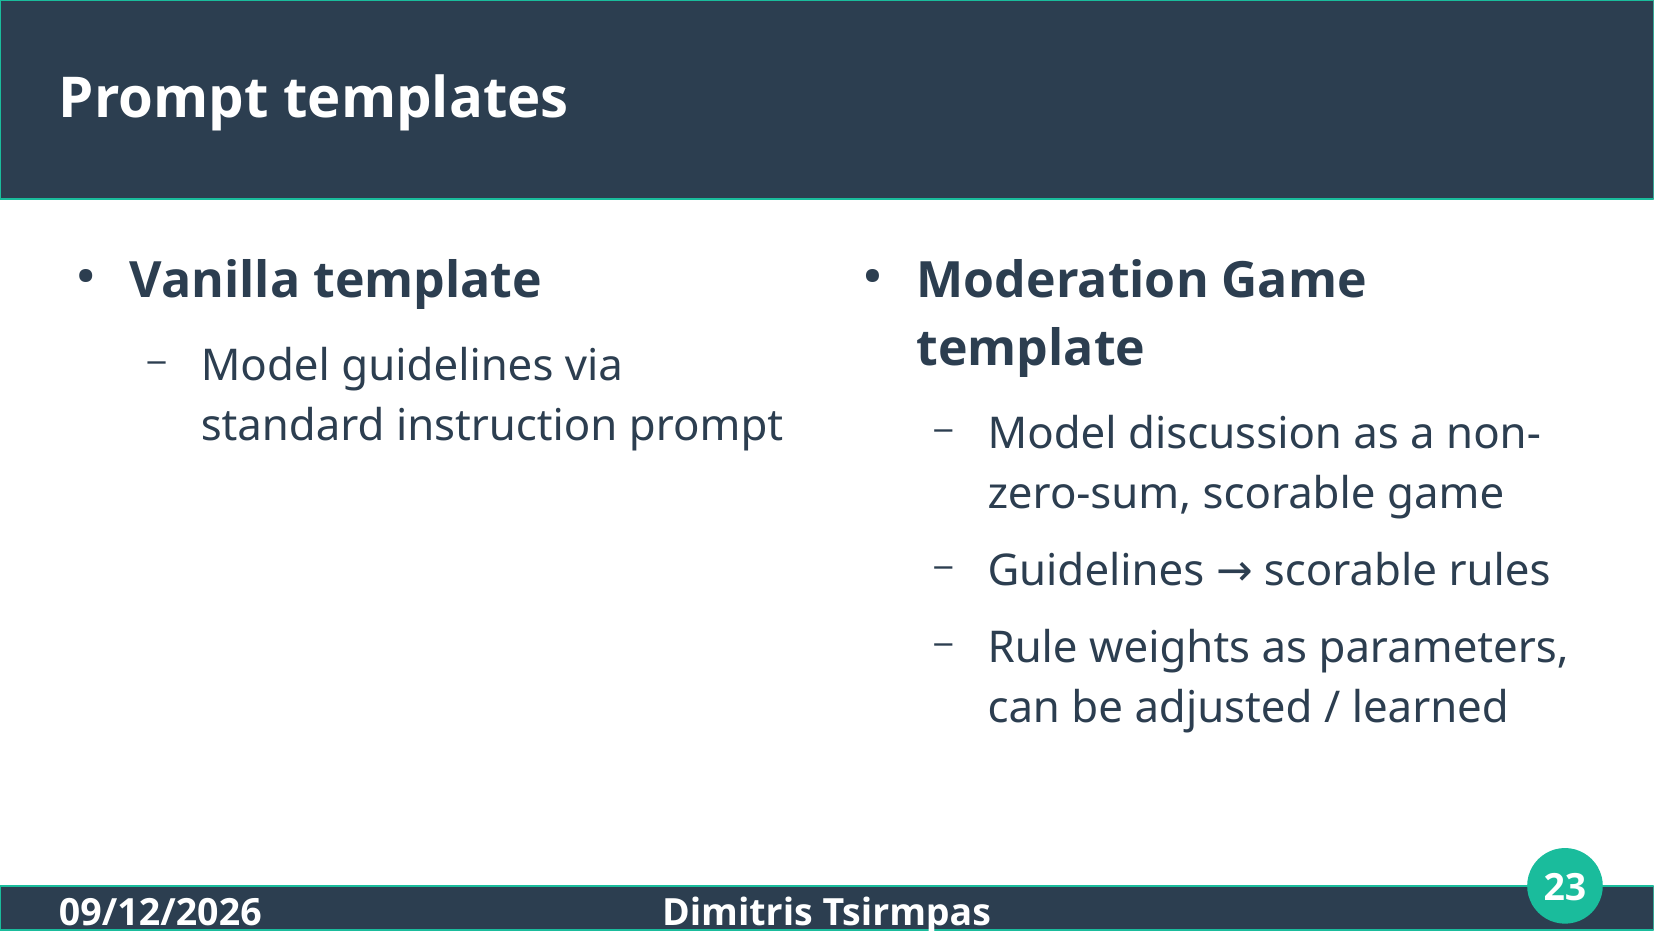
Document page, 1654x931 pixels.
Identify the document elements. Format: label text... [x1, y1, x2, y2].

title Prompt templates [59, 37, 1595, 155]
list Moderation Game template Model discussion as a non-zero-sum, scorable game Guidelines → scorable rules Rule weights as parameters, can be adjusted / learned [845, 243, 1596, 864]
list Vanilla template Model guidelines via standard instruction prompt [59, 243, 809, 864]
